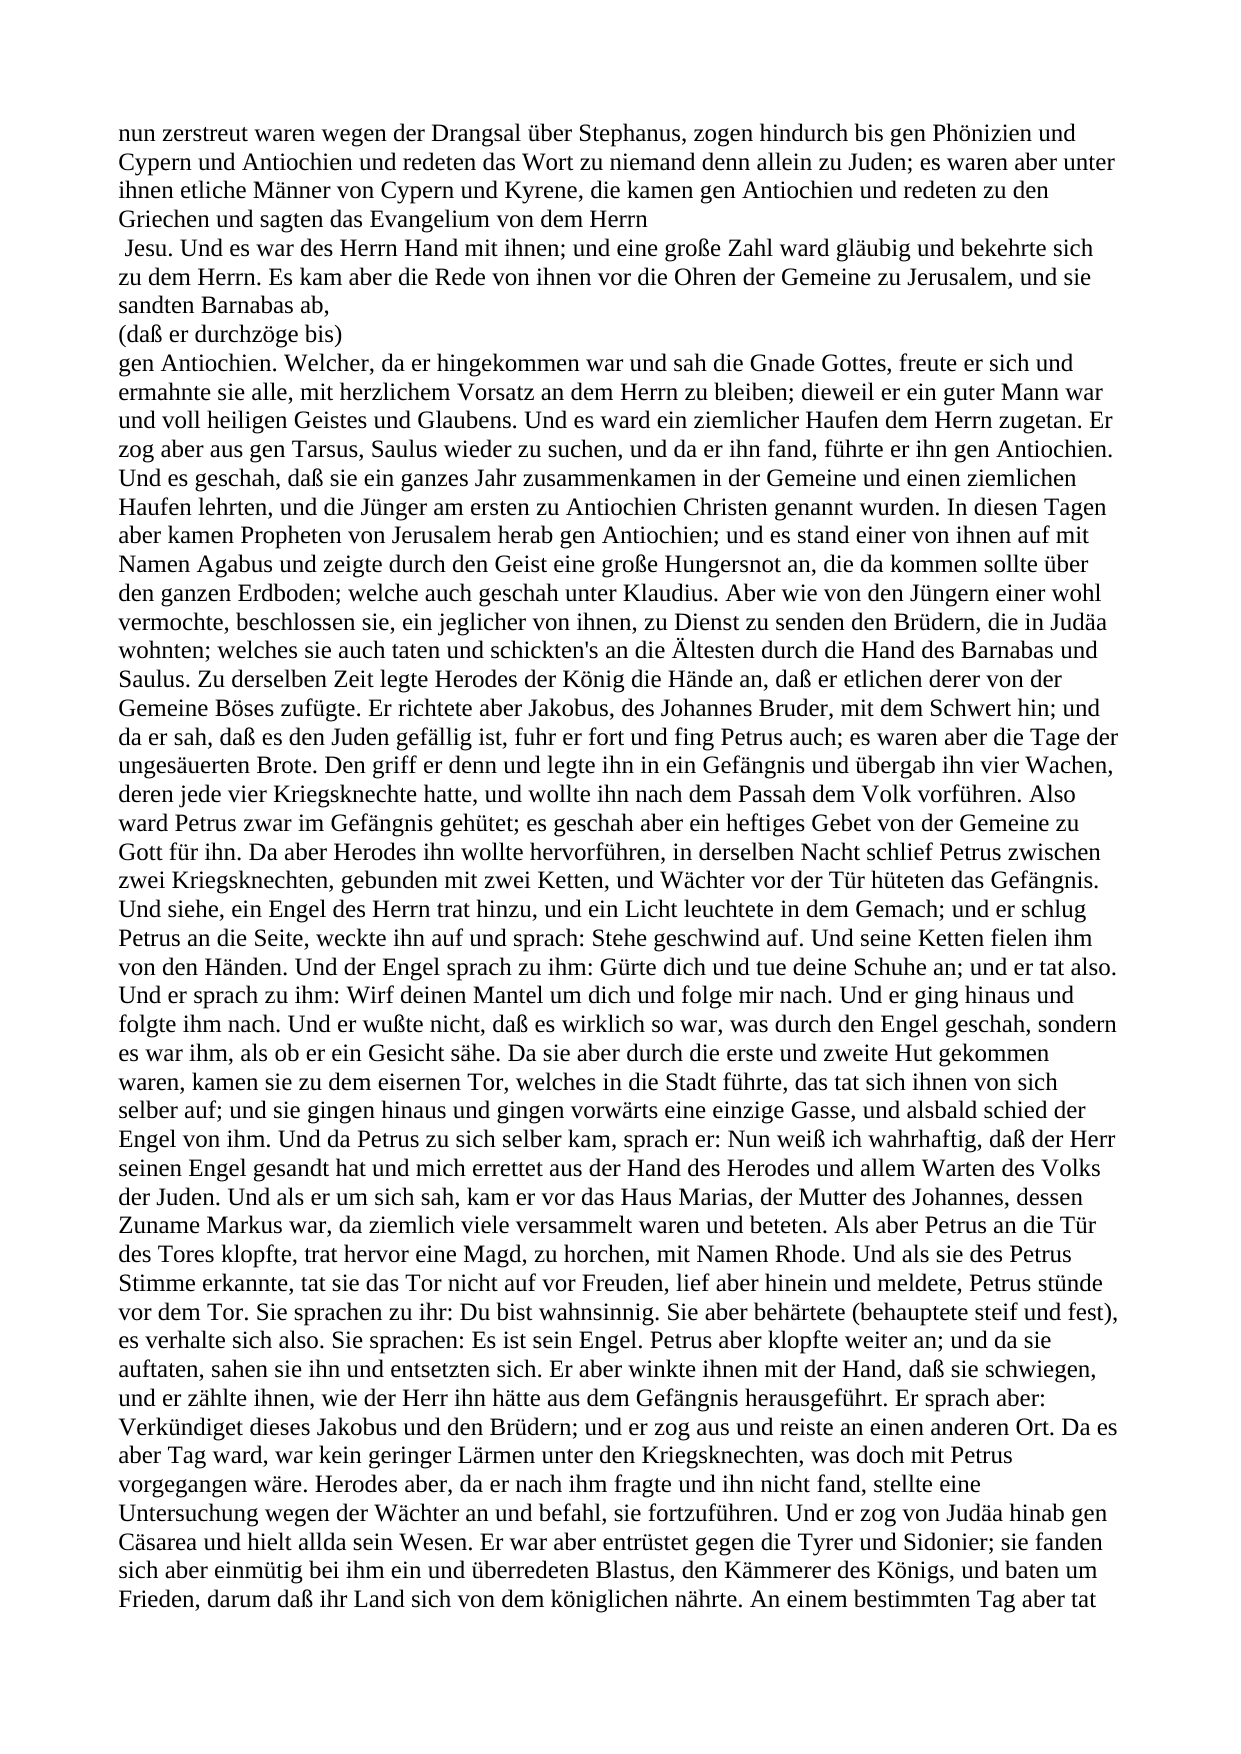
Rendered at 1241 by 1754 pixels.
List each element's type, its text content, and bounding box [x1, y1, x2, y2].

text (daß er durchzöge bis) [118, 319, 1122, 348]
text nun zerstreut waren wegen der Drangsal über Stephanus, zogen hindurch bis gen Phönizien und Cypern und Antiochien und redeten das Wort zu niemand denn allein zu Juden; es waren aber unter ihnen etliche Männer von Cypern und Kyrene, die kamen gen Antiochien und redeten zu den Griechen und sagten das Evangelium von dem Herrn [118, 118, 1122, 233]
text gen Antiochien. Welcher, da er hingekommen war und sah die Gnade Gottes, freute er sich und ermahnte sie alle, mit herzlichem Vorsatz an dem Herrn zu bleiben; dieweil er ein guter Mann war und voll heiligen Geistes und Glaubens. Und es ward ein ziemlicher Haufen dem Herrn zugetan. Er zog aber aus gen Tarsus, Saulus wieder zu suchen, und da er ihn fand, führte er ihn gen Antiochien. Und es geschah, daß sie ein ganzes Jahr zusammenkamen in der Gemeine und einen ziemlichen Haufen lehrten, und die Jünger am ersten zu Antiochien Christen genannt wurden. In diesen Tagen aber kamen Propheten von Jerusalem herab gen Antiochien; und es stand einer von ihnen auf mit Namen Agabus und zeigte durch den Geist eine große Hungersnot an, die da kommen sollte über den ganzen Erdboden; welche auch geschah unter Klaudius. Aber wie von den Jüngern einer wohl vermochte, beschlossen sie, ein jeglicher von ihnen, zu Dienst zu senden den Brüdern, die in Judäa wohnten; welches sie auch taten und schickten's an die Ältesten durch die Hand des Barnabas und Saulus. Zu derselben Zeit legte Herodes der König die Hände an, daß er etlichen derer von der Gemeine Böses zufügte. Er richtete aber Jakobus, des Johannes Bruder, mit dem Schwert hin; und da er sah, daß es den Juden gefällig ist, fuhr er fort und fing Petrus auch; es waren aber die Tage der ungesäuerten Brote. Den griff er denn und legte ihn in ein Gefängnis und übergab ihn vier Wachen, deren jede vier Kriegsknechte hatte, und wollte ihn nach dem Passah dem Volk vorführen. Also ward Petrus zwar im Gefängnis gehütet; es geschah aber ein heftiges Gebet von der Gemeine zu Gott für ihn. Da aber Herodes ihn wollte hervorführen, in derselben Nacht schlief Petrus zwischen zwei Kriegsknechten, gebunden mit zwei Ketten, und Wächter vor der Tür hüteten das Gefängnis. Und siehe, ein Engel des Herrn trat hinzu, und ein Licht leuchtete in dem Gemach; und er schlug Petrus an die Seite, weckte ihn auf und sprach: Stehe geschwind auf. Und seine Ketten fielen ihm von den Händen. Und der Engel sprach zu ihm: Gürte dich und tue deine Schuhe an; und er tat also. Und er sprach zu ihm: Wirf deinen Mantel um dich und folge mir nach. Und er ging hinaus und folgte ihm nach. Und er wußte nicht, daß es wirklich so war, was durch den Engel geschah, sondern es war ihm, als ob er ein Gesicht sähe. Da sie aber durch die erste und zweite Hut gekommen waren, kamen sie zu dem eisernen Tor, welches in die Stadt führte, das tat sich ihnen von sich selber auf; und sie gingen hinaus und gingen vorwärts eine einzige Gasse, und alsbald schied der Engel von ihm. Und da Petrus zu sich selber kam, sprach er: Nun weiß ich wahrhaftig, daß der Herr seinen Engel gesandt hat und mich errettet aus der Hand des Herodes und allem Warten des Volks der Juden. Und als er um sich sah, kam er vor das Haus Marias, der Mutter des Johannes, dessen Zuname Markus war, da ziemlich viele versammelt waren und beteten. Als aber Petrus an die Tür des Tores klopfte, trat hervor eine Magd, zu horchen, mit Namen Rhode. Und als sie des Petrus Stimme erkannte, tat sie das Tor nicht auf vor Freuden, lief aber hinein und meldete, Petrus stünde vor dem Tor. Sie sprachen zu ihr: Du bist wahnsinnig. Sie aber behärtete (behauptete steif und fest), es verhalte sich also. Sie sprachen: Es ist sein Engel. Petrus aber klopfte weiter an; und da sie auftaten, sahen sie ihn und entsetzten sich. Er aber winkte ihnen mit der Hand, daß sie schwiegen, und er zählte ihnen, wie der Herr ihn hätte aus dem Gefängnis herausgeführt. Er sprach aber: Verkündiget dieses Jakobus und den Brüdern; und er zog aus und reiste an einen anderen Ort. Da es aber Tag ward, war kein geringer Lärmen unter den Kriegsknechten, was doch mit Petrus vorgegangen wäre. Herodes aber, da er nach ihm fragte und ihn nicht fand, stellte eine Untersuchung wegen der Wächter an und befahl, sie fortzuführen. Und er zog von Judäa hinab gen Cäsarea und hielt allda sein Wesen. Er war aber entrüstet gegen die Tyrer und Sidonier; sie fanden sich aber einmütig bei ihm ein und überredeten Blastus, den Kämmerer des Königs, und baten um Frieden, darum daß ihr Land sich von dem königlichen nährte. An einem bestimmten Tag aber tat [118, 348, 1122, 1613]
text Jesu. Und es war des Herrn Hand mit ihnen; und eine große Zahl ward gläubig und bekehrte sich zu dem Herrn. Es kam aber die Rede von ihnen vor die Ohren der Gemeine zu Jerusalem, und sie sandten Barnabas ab, [118, 233, 1122, 319]
